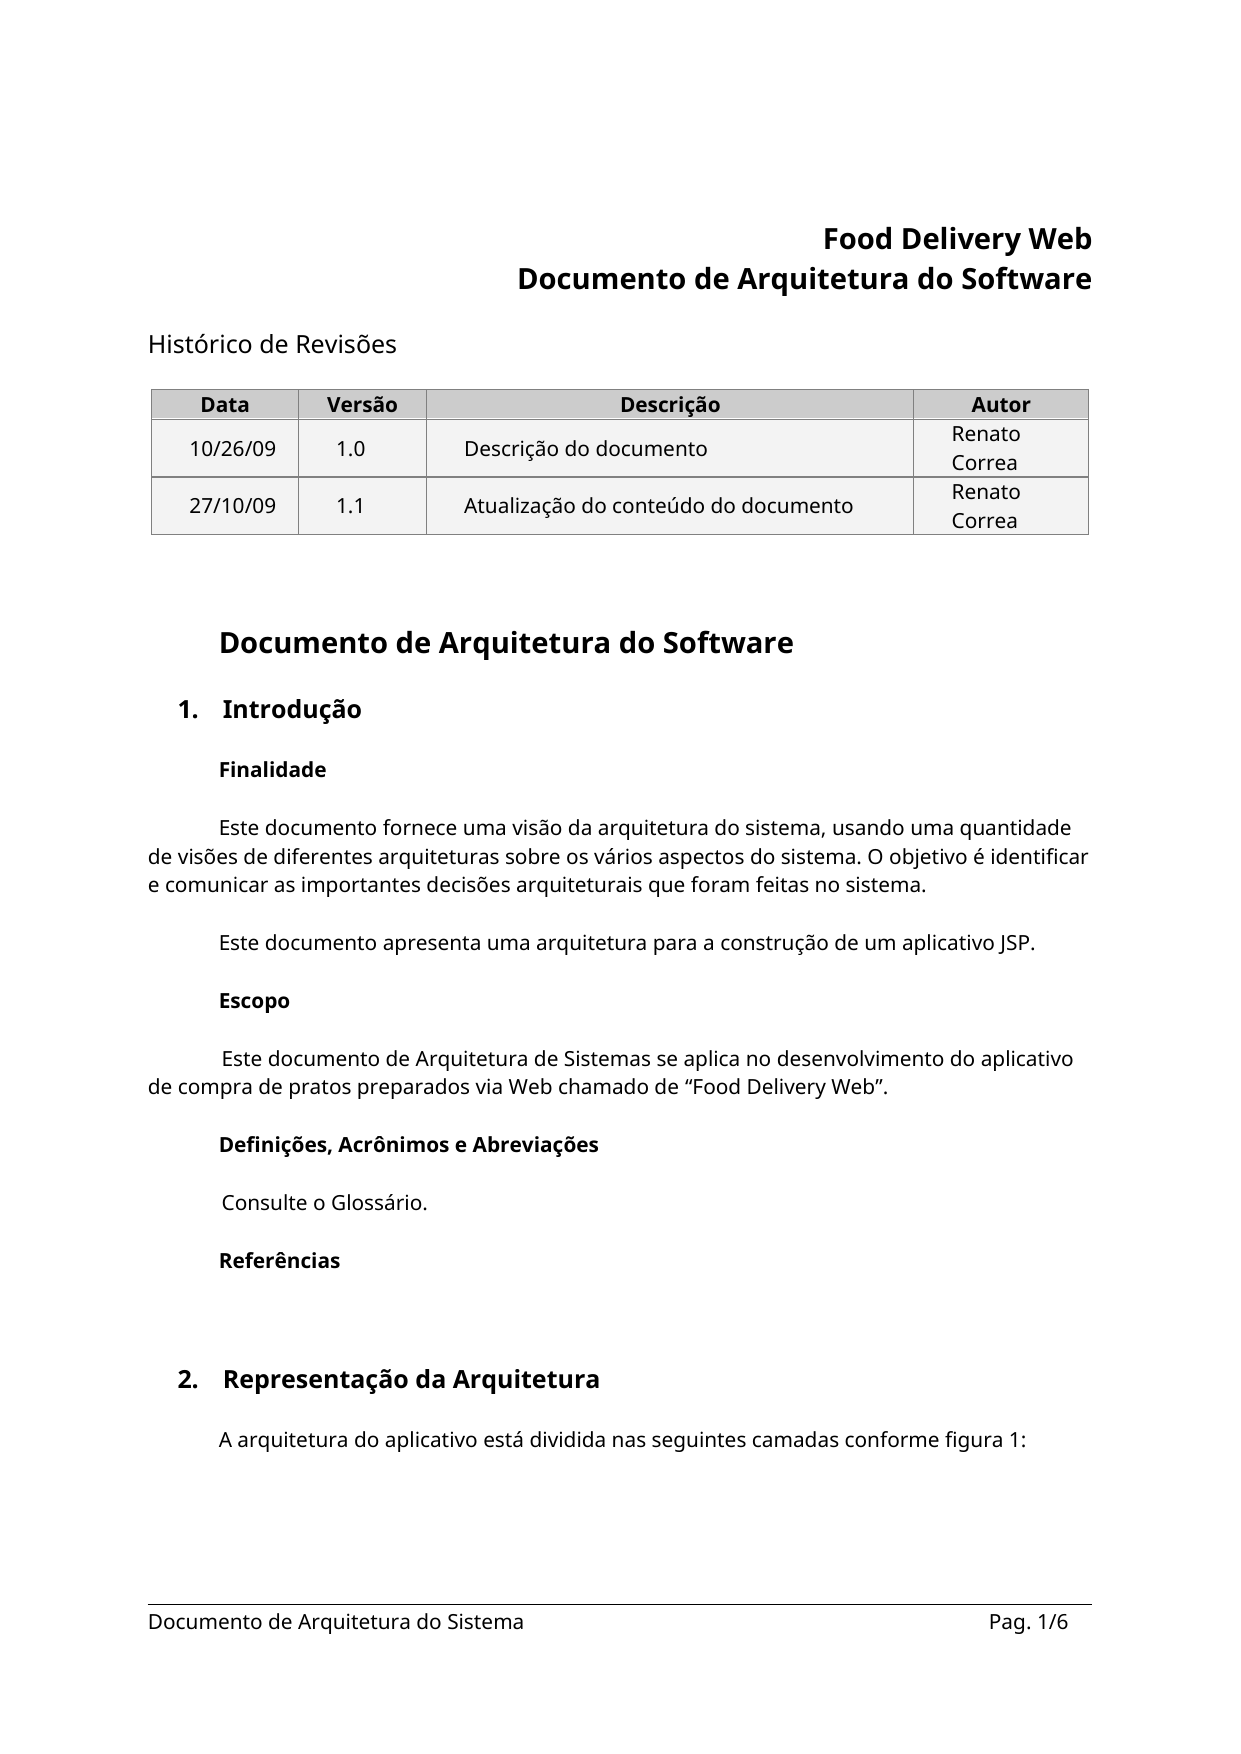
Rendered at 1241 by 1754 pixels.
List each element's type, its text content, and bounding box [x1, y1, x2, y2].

text Este documento fornece uma visão da arquitetura do sistema, usando uma quantidade de visões de diferentes arquiteturas sobre os vários aspectos do sistema. O objetivo é identificar e comunicar as importantes decisões arquiteturais que foram feitas no sistema. [148, 813, 1092, 899]
table_cell Atualização do conteúdo do documento [427, 478, 913, 534]
subtitle Representação da Arquitetura [148, 1362, 1092, 1396]
text Este documento apresenta uma arquitetura para a construção de um aplicativo JSP. [148, 928, 1092, 957]
table_cell 26/10/09 [152, 420, 298, 476]
text Finalidade [148, 755, 1092, 784]
table_cell Renato Correa [914, 478, 1088, 534]
table_cell 1.0 [299, 420, 426, 476]
text A arquitetura do aplicativo está dividida nas seguintes camadas conforme figura 1: [148, 1426, 1092, 1454]
text Este documento de Arquitetura de Sistemas se aplica no desenvolvimento do aplicativo de compra de pratos preparados via Web chamado de “Food Delivery Web”. [148, 1044, 1092, 1101]
text Escopo [148, 986, 1092, 1014]
text Histórico de Revisões [148, 326, 1092, 361]
table_header Versão [299, 390, 426, 418]
text Referências [148, 1246, 1092, 1274]
table_header Autor [914, 390, 1088, 418]
table_cell Descrição do documento [427, 420, 913, 476]
subtitle Introdução [148, 692, 1092, 726]
table_header Descrição [427, 390, 913, 418]
table_cell 1.1 [299, 478, 426, 534]
text Documento de Arquitetura do Software [185, 258, 1092, 298]
table_cell Renato Correa [914, 420, 1088, 476]
text Food Delivery Web [148, 219, 1092, 258]
text Documento de Arquitetura do Software [148, 623, 1092, 662]
table_header Data [152, 390, 298, 418]
table_cell 27/10/09 [152, 478, 298, 534]
text Consulte o Glossário. [148, 1188, 1092, 1217]
text Definições, Acrônimos e Abreviações [148, 1130, 1092, 1159]
